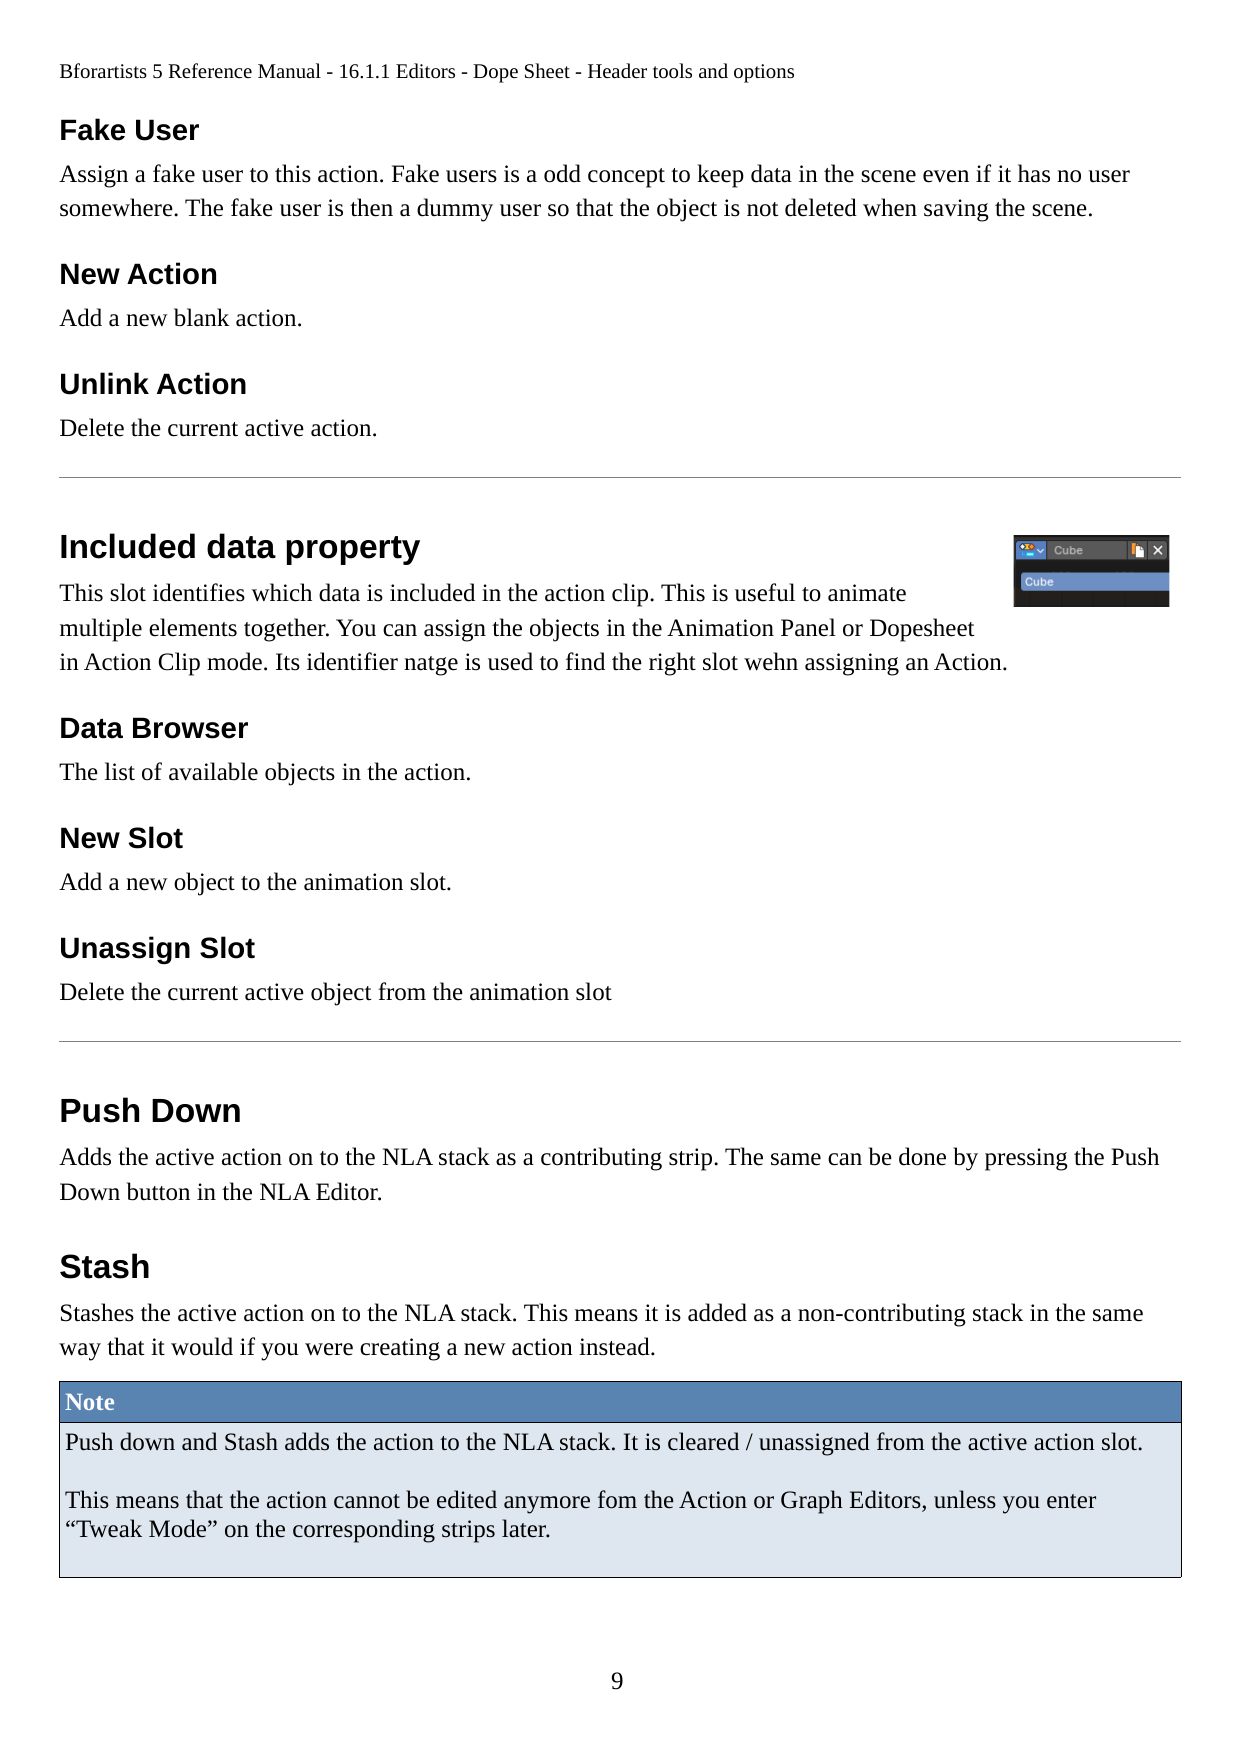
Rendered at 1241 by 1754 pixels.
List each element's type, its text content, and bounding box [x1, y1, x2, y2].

subtitle Data Browser [59, 711, 1181, 745]
text Add a new blank action. [59, 303, 1181, 332]
subtitle New Action [59, 257, 1181, 291]
text Delete the current active object from the animation slot [59, 977, 1181, 1006]
subtitle Fake User [59, 113, 1181, 146]
text Assign a fake user to this action. Fake users is a odd concept to keep data in the scene even if it has no user somewhere. The fake user is then a dummy user so that the object is not deleted when saving the scene. [59, 159, 1181, 222]
text The list of available objects in the action. [59, 757, 1181, 786]
subtitle Unassign Slot [59, 931, 1181, 964]
subtitle Stash [59, 1247, 1181, 1285]
text Add a new object to the animation slot. [59, 867, 1181, 896]
text Adds the active action on to the NLA stack as a contributing strip. The same can be done by pressing the Push Down button in the NLA Editor. [59, 1142, 1181, 1205]
text Delete the current active action. [59, 413, 1181, 442]
table_header Note [60, 1382, 1181, 1422]
subtitle Included data property [59, 527, 1181, 566]
subtitle New Slot [59, 821, 1181, 854]
subtitle Unlink Action [59, 367, 1181, 401]
text This slot identifies which data is included in the action clip. This is useful to animate multiple elements together. You can assign the objects in the Animation Panel or Dopesheet in Action Clip mode. Its identifier natge is used to find the right slot wehn assigning an Action. [59, 578, 1181, 676]
table_cell Push down and Stash adds the action to the NLA stack. It is cleared / unassigned from the active action slot. This means that the action cannot be edited anymore fom the Action or Graph Editors, unless you enter “Tweak Mode” on the corresponding strips later. [60, 1423, 1181, 1577]
text Stashes the active action on to the NLA stack. This means it is added as a non-contributing stack in the same way that it would if you were creating a new action instead. [59, 1298, 1181, 1361]
subtitle Push Down [59, 1091, 1181, 1130]
picture [1013, 535, 1170, 607]
